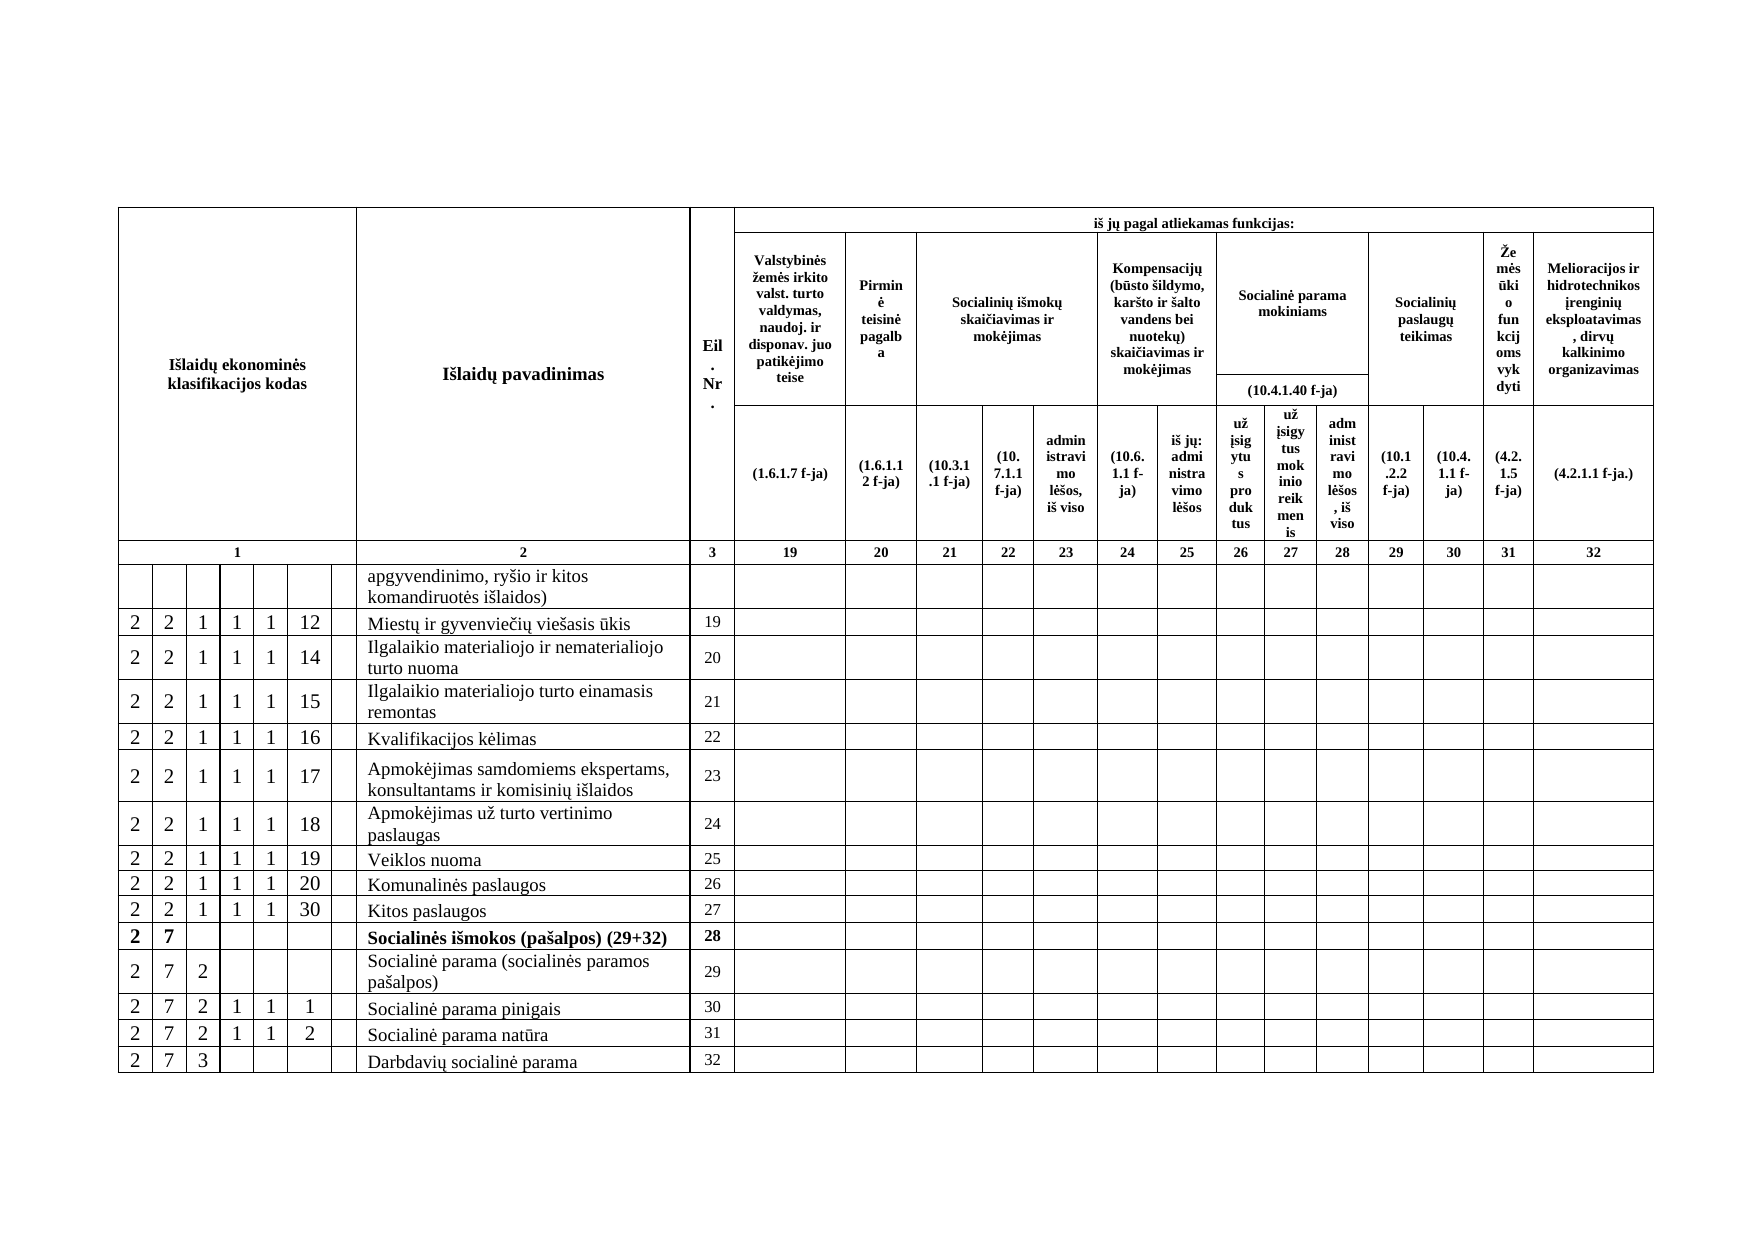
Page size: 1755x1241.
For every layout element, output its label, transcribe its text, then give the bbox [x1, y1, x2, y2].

table_cell 23 [1034, 541, 1097, 564]
table_cell [1265, 1047, 1316, 1072]
table_cell [1317, 636, 1368, 679]
table_cell 2 [119, 724, 152, 749]
table_cell [187, 565, 219, 608]
table_cell 1 [187, 724, 219, 749]
table_cell 1 [187, 680, 219, 723]
table_cell [846, 680, 916, 723]
table_cell [1484, 950, 1533, 993]
table_cell (10.3.1.1 f-ja) [917, 406, 982, 540]
table_cell 1 [187, 896, 219, 922]
table_cell [1484, 750, 1533, 801]
table_cell [1217, 680, 1264, 723]
table_cell 1 [187, 871, 219, 895]
table_cell Socialinė parama mokiniams [1217, 233, 1368, 374]
table_cell [1424, 923, 1483, 948]
table_cell [332, 802, 356, 845]
table_cell [1369, 846, 1423, 870]
table_cell [1034, 994, 1097, 1019]
table_cell [1484, 802, 1533, 845]
table_cell [1317, 1047, 1368, 1072]
table_cell [332, 565, 356, 608]
table_cell 30 [288, 896, 331, 922]
table_cell [917, 750, 982, 801]
table_cell [1265, 750, 1316, 801]
table_cell [1217, 565, 1264, 608]
table_cell 20 [691, 636, 734, 679]
table_cell [1158, 724, 1216, 749]
table_cell [221, 923, 253, 948]
table_cell Kitos paslaugos [357, 896, 689, 922]
table_cell [1265, 609, 1316, 634]
table_cell 2 [357, 541, 689, 564]
table_cell 1 [187, 750, 219, 801]
table_cell [254, 565, 287, 608]
table_cell 1 [254, 750, 287, 801]
table_cell [1317, 802, 1368, 845]
table_cell [1534, 994, 1653, 1019]
table_cell (4.2.1.1 f-ja.) [1534, 406, 1653, 540]
table_cell [846, 802, 916, 845]
table_cell [1534, 565, 1653, 608]
table_cell [691, 565, 734, 608]
table_cell [1158, 680, 1216, 723]
table_cell [1265, 680, 1316, 723]
table_cell 2 [153, 802, 186, 845]
table_cell [735, 802, 845, 845]
table_cell [1265, 802, 1316, 845]
table_cell [1317, 896, 1368, 922]
table_cell 2 [153, 896, 186, 922]
table_cell 22 [691, 724, 734, 749]
table_cell Ilgalaikio materialiojo turto einamasis remontas [357, 680, 689, 723]
table_cell [1534, 609, 1653, 634]
table_cell [1424, 994, 1483, 1019]
table_cell 29 [1369, 541, 1423, 564]
table_cell [332, 636, 356, 679]
table_cell 30 [691, 994, 734, 1019]
table_cell už įsigytus produktus [1217, 406, 1264, 540]
table_cell Socialinė parama natūra [357, 1020, 689, 1046]
table_cell [1534, 636, 1653, 679]
table_cell [846, 750, 916, 801]
table_cell [1034, 636, 1097, 679]
table_cell [332, 846, 356, 870]
table_cell [983, 724, 1033, 749]
table_cell 1 [187, 636, 219, 679]
table_cell [917, 1020, 982, 1046]
table_cell 20 [846, 541, 916, 564]
table_cell [1534, 724, 1653, 749]
table_cell [1158, 565, 1216, 608]
table_cell 17 [288, 750, 331, 801]
table_cell 21 [917, 541, 982, 564]
table_cell [1265, 636, 1316, 679]
table_cell 1 [254, 1020, 287, 1046]
table_cell 2 [119, 950, 152, 993]
table_cell 25 [1158, 541, 1216, 564]
table_cell 1 [221, 896, 253, 922]
table_cell Socialinė parama (socialinės paramos pašalpos) [357, 950, 689, 993]
table_cell [1534, 1020, 1653, 1046]
table_cell 2 [119, 994, 152, 1019]
table_cell 1 [254, 846, 287, 870]
table_cell [332, 950, 356, 993]
table_cell [288, 1047, 331, 1072]
table_cell [846, 923, 916, 948]
table_cell 2 [119, 1047, 152, 1072]
table_cell [1534, 923, 1653, 948]
table_cell [983, 896, 1033, 922]
table_cell [1265, 950, 1316, 993]
table_cell 7 [153, 1020, 186, 1046]
table_cell 2 [119, 609, 152, 634]
table_cell 2 [119, 636, 152, 679]
table_cell 7 [153, 994, 186, 1019]
table_cell 28 [1317, 541, 1368, 564]
table_cell 1 [254, 896, 287, 922]
table_cell [983, 871, 1033, 895]
table_cell [1098, 636, 1157, 679]
table_cell [1534, 896, 1653, 922]
table_cell 14 [288, 636, 331, 679]
table_cell [1265, 1020, 1316, 1046]
table_cell [917, 896, 982, 922]
table_cell [1317, 994, 1368, 1019]
table_cell 2 [187, 1020, 219, 1046]
table_cell [1369, 565, 1423, 608]
table_cell 27 [1265, 541, 1316, 564]
table_cell [1369, 994, 1423, 1019]
table_cell [1217, 750, 1264, 801]
table_cell [983, 750, 1033, 801]
table_cell [983, 950, 1033, 993]
table_cell 28 [691, 923, 734, 948]
table_cell [917, 802, 982, 845]
table_cell Miestų ir gyvenviečių viešasis ūkis [357, 609, 689, 634]
table_cell [735, 680, 845, 723]
table_cell [846, 609, 916, 634]
table_cell 1 [254, 680, 287, 723]
table_cell 24 [1098, 541, 1157, 564]
table_cell 1 [254, 871, 287, 895]
table_cell [1369, 1047, 1423, 1072]
table_cell 1 [221, 994, 253, 1019]
table_cell 2 [119, 750, 152, 801]
table_cell [735, 1047, 845, 1072]
table_cell [1424, 871, 1483, 895]
table_cell [1317, 750, 1368, 801]
table_cell 2 [119, 923, 152, 948]
table_cell [1369, 636, 1423, 679]
table_cell [1484, 871, 1533, 895]
table_cell [1098, 846, 1157, 870]
table_cell [1034, 609, 1097, 634]
table_cell [1098, 565, 1157, 608]
table_cell [1317, 950, 1368, 993]
table_cell [1158, 750, 1216, 801]
table_cell [1158, 923, 1216, 948]
table_cell [1217, 994, 1264, 1019]
table_cell [735, 565, 845, 608]
table_cell [917, 923, 982, 948]
table_cell [1484, 609, 1533, 634]
table_cell [1484, 565, 1533, 608]
table_cell [1424, 802, 1483, 845]
table_cell [917, 871, 982, 895]
table_cell 19 [288, 846, 331, 870]
table_cell [1098, 950, 1157, 993]
table_cell 2 [119, 896, 152, 922]
table_cell 1 [254, 724, 287, 749]
table_cell [917, 636, 982, 679]
table_cell [1424, 1047, 1483, 1072]
table_cell apgyvendinimo, ryšio ir kitos komandiruotės išlaidos) [357, 565, 689, 608]
table_cell 2 [187, 994, 219, 1019]
table_cell (10.4.1.1 f-ja) [1424, 406, 1483, 540]
table_cell [1217, 724, 1264, 749]
table_cell Socialinių paslaugų teikimas [1369, 233, 1483, 405]
table_cell (1.6.1.12 f-ja) [846, 406, 916, 540]
table_cell [1158, 950, 1216, 993]
table_cell (10.6.1.1 f-ja) [1098, 406, 1157, 540]
table_cell 31 [1484, 541, 1533, 564]
table_cell [1217, 896, 1264, 922]
table_cell [1217, 636, 1264, 679]
table_cell [221, 950, 253, 993]
table_cell [1369, 896, 1423, 922]
table_cell [1369, 680, 1423, 723]
table_cell 18 [288, 802, 331, 845]
table_cell 26 [691, 871, 734, 895]
table_cell (10.1.2.2 f-ja) [1369, 406, 1423, 540]
table_cell [1034, 1047, 1097, 1072]
table_cell [846, 871, 916, 895]
table_cell Kompensacijų (būsto šildymo, karšto ir šalto vandens bei nuotekų) skaičiavimas ir mokėjimas [1098, 233, 1216, 405]
table_cell 1 [254, 636, 287, 679]
table_cell [983, 923, 1033, 948]
table_cell 30 [1424, 541, 1483, 564]
table_cell 32 [691, 1047, 734, 1072]
table_cell 1 [119, 541, 356, 564]
table_cell [332, 724, 356, 749]
table_cell [846, 636, 916, 679]
table_cell 24 [691, 802, 734, 845]
table_cell [1534, 680, 1653, 723]
table_cell [1424, 1020, 1483, 1046]
table_cell [1098, 923, 1157, 948]
table_cell 2 [153, 871, 186, 895]
table_cell 2 [187, 950, 219, 993]
table_cell [1424, 609, 1483, 634]
table_cell 1 [254, 994, 287, 1019]
table_cell 2 [119, 802, 152, 845]
table_cell [1369, 750, 1423, 801]
table_cell Valstybinės žemės irkito valst. turto valdymas, naudoj. ir disponav. juo patikėjimo teise [735, 233, 845, 405]
table_cell [288, 923, 331, 948]
table_cell 7 [153, 950, 186, 993]
table_cell [1424, 636, 1483, 679]
table_cell [332, 1020, 356, 1046]
table_cell [1217, 923, 1264, 948]
table_cell 1 [221, 680, 253, 723]
table_cell 25 [691, 846, 734, 870]
table_cell 2 [119, 846, 152, 870]
table_cell [332, 994, 356, 1019]
table_cell [917, 565, 982, 608]
table_cell 2 [119, 1020, 152, 1046]
table_cell 20 [288, 871, 331, 895]
table_cell [917, 680, 982, 723]
table_header Eil. Nr. [691, 208, 734, 540]
table_cell [1424, 680, 1483, 723]
table_cell [254, 1047, 287, 1072]
table_cell [1424, 896, 1483, 922]
table_cell [1034, 565, 1097, 608]
table_cell Socialinių išmokų skaičiavimas ir mokėjimas [917, 233, 1097, 405]
table_cell [1484, 846, 1533, 870]
table_cell [1217, 846, 1264, 870]
table_cell [735, 923, 845, 948]
table_cell 22 [983, 541, 1033, 564]
table_cell 23 [691, 750, 734, 801]
table_cell 27 [691, 896, 734, 922]
table_cell [1034, 896, 1097, 922]
table_cell [1369, 1020, 1423, 1046]
table_cell [1534, 750, 1653, 801]
table_cell 31 [691, 1020, 734, 1046]
table_cell 2 [153, 680, 186, 723]
table_cell [983, 609, 1033, 634]
table_cell [1158, 994, 1216, 1019]
table_cell [917, 846, 982, 870]
table_cell 2 [119, 680, 152, 723]
table_cell [846, 950, 916, 993]
table_cell [1369, 609, 1423, 634]
table_cell [1369, 802, 1423, 845]
table_cell [1158, 1020, 1216, 1046]
table_cell [1098, 1047, 1157, 1072]
table_cell 2 [288, 1020, 331, 1046]
table_cell [1158, 802, 1216, 845]
table_cell [846, 846, 916, 870]
table_cell [1369, 950, 1423, 993]
table_cell 3 [187, 1047, 219, 1072]
table_cell [332, 609, 356, 634]
table_cell [1265, 724, 1316, 749]
table_cell 2 [153, 636, 186, 679]
table_cell [983, 680, 1033, 723]
table_cell [1098, 802, 1157, 845]
table_cell 1 [221, 802, 253, 845]
table_cell [983, 802, 1033, 845]
table_cell Darbdavių socialinė parama [357, 1047, 689, 1072]
table_cell [735, 994, 845, 1019]
table_cell [1217, 802, 1264, 845]
table_cell [735, 896, 845, 922]
table_cell [332, 680, 356, 723]
table_cell 1 [221, 609, 253, 634]
table_cell už įsigytus mokinio reikmenis [1265, 406, 1316, 540]
table_cell 2 [153, 750, 186, 801]
table_header Išlaidų pavadinimas [357, 208, 689, 540]
table_cell [119, 565, 152, 608]
table_cell [1534, 950, 1653, 993]
table_cell [187, 923, 219, 948]
table_cell 29 [691, 950, 734, 993]
table_cell [917, 609, 982, 634]
table_cell [288, 950, 331, 993]
table_cell [1317, 846, 1368, 870]
table_cell [1317, 724, 1368, 749]
table_cell [332, 1047, 356, 1072]
table_cell 2 [153, 609, 186, 634]
table_cell 1 [221, 1020, 253, 1046]
table_cell 21 [691, 680, 734, 723]
table_cell 1 [221, 750, 253, 801]
table_cell [917, 950, 982, 993]
table_cell [1424, 750, 1483, 801]
table_cell [735, 950, 845, 993]
table_cell [1484, 923, 1533, 948]
table_cell 1 [187, 846, 219, 870]
table_cell [1265, 871, 1316, 895]
table_cell 1 [221, 871, 253, 895]
table_cell [983, 1020, 1033, 1046]
table_header Išlaidų ekonominės klasifikacijos kodas [119, 208, 356, 540]
table_cell [332, 750, 356, 801]
table_cell Komunalinės paslaugos [357, 871, 689, 895]
table_cell [1484, 1047, 1533, 1072]
table_cell (10.4.1.40 f-ja) [1217, 375, 1368, 405]
table_cell Socialinė parama pinigais [357, 994, 689, 1019]
table_cell [1034, 871, 1097, 895]
table_cell 2 [153, 846, 186, 870]
table_cell [254, 950, 287, 993]
table_cell [1534, 802, 1653, 845]
table_cell 19 [691, 609, 734, 634]
table_cell [1424, 950, 1483, 993]
table_cell 16 [288, 724, 331, 749]
table_cell [1217, 950, 1264, 993]
table_cell [983, 636, 1033, 679]
table_cell [846, 1047, 916, 1072]
table_cell [1317, 565, 1368, 608]
table_cell [1098, 994, 1157, 1019]
table_cell [1158, 871, 1216, 895]
table_cell 1 [187, 802, 219, 845]
table_cell 2 [119, 871, 152, 895]
table_cell [1034, 950, 1097, 993]
table_cell [254, 923, 287, 948]
table_cell [1158, 1047, 1216, 1072]
table_cell Kvalifikacijos kėlimas [357, 724, 689, 749]
table_cell [1098, 1020, 1157, 1046]
table_cell [735, 750, 845, 801]
table_cell [983, 565, 1033, 608]
table_cell [1217, 1047, 1264, 1072]
table_cell [288, 565, 331, 608]
table_cell (1.6.1.7 f-ja) [735, 406, 845, 540]
table_cell [1217, 609, 1264, 634]
table_cell [1034, 680, 1097, 723]
table_cell Apmokėjimas už turto vertinimo paslaugas [357, 802, 689, 845]
table_cell [1484, 1020, 1533, 1046]
table_cell [1484, 724, 1533, 749]
table_cell [221, 565, 253, 608]
table_cell [846, 994, 916, 1019]
table_cell [1158, 609, 1216, 634]
table_cell [983, 846, 1033, 870]
table_cell [983, 994, 1033, 1019]
table_cell Melioracijos ir hidrotechnikos įrenginių eksploatavimas, dirvų kalkinimo organizavimas [1534, 233, 1653, 405]
table_cell [1098, 724, 1157, 749]
table_cell 1 [254, 609, 287, 634]
table_cell administravimo lėšos, iš viso [1317, 406, 1368, 540]
table_cell [1158, 636, 1216, 679]
table_cell [153, 565, 186, 608]
table_cell [735, 871, 845, 895]
table_cell 1 [254, 802, 287, 845]
table_cell [1217, 1020, 1264, 1046]
table_cell Pirminė teisinė pagalba [846, 233, 916, 405]
table_cell 26 [1217, 541, 1264, 564]
table_cell [1317, 1020, 1368, 1046]
table_cell [1034, 1020, 1097, 1046]
table_cell [1034, 750, 1097, 801]
table_cell [1158, 896, 1216, 922]
table_cell [1265, 896, 1316, 922]
table_cell [735, 636, 845, 679]
table_cell [332, 896, 356, 922]
table_cell [846, 565, 916, 608]
table_cell [1265, 923, 1316, 948]
table_cell [1369, 923, 1423, 948]
table_cell [846, 724, 916, 749]
table_cell [846, 896, 916, 922]
table_cell 15 [288, 680, 331, 723]
table_cell [1317, 680, 1368, 723]
table_cell [1424, 565, 1483, 608]
table_cell 19 [735, 541, 845, 564]
table_cell [332, 923, 356, 948]
table_cell [1098, 896, 1157, 922]
table_cell (10.7.1.1 f-ja) [983, 406, 1033, 540]
table_cell [1034, 802, 1097, 845]
table_cell [1217, 871, 1264, 895]
table_cell [1265, 846, 1316, 870]
table_cell [1484, 680, 1533, 723]
table_cell [1158, 846, 1216, 870]
table_cell [1265, 565, 1316, 608]
table_cell Ilgalaikio materialiojo ir nematerialiojo turto nuoma [357, 636, 689, 679]
table_cell [1534, 871, 1653, 895]
table_cell 1 [187, 609, 219, 634]
table_cell 7 [153, 923, 186, 948]
table_cell [1098, 871, 1157, 895]
table_cell (4.2.1.5 f-ja) [1484, 406, 1533, 540]
table_cell Socialinės išmokos (pašalpos) (29+32) [357, 923, 689, 948]
table_cell [846, 1020, 916, 1046]
table_cell [1424, 724, 1483, 749]
table_cell [1098, 750, 1157, 801]
table_cell 7 [153, 1047, 186, 1072]
table_header iš jų pagal atliekamas funkcijas: [735, 208, 1653, 232]
table_cell [1317, 923, 1368, 948]
table_cell [1098, 680, 1157, 723]
table_cell [917, 994, 982, 1019]
table_cell [1424, 846, 1483, 870]
table_cell [1484, 994, 1533, 1019]
table_cell [735, 724, 845, 749]
table_cell 1 [221, 846, 253, 870]
table_cell 32 [1534, 541, 1653, 564]
table_cell 1 [221, 724, 253, 749]
table_cell [1369, 871, 1423, 895]
table_cell [1317, 609, 1368, 634]
table_cell [735, 1020, 845, 1046]
table_cell Apmokėjimas samdomiems ekspertams, konsultantams ir komisinių išlaidos [357, 750, 689, 801]
table_cell [1369, 724, 1423, 749]
table_cell [1484, 636, 1533, 679]
table_cell iš jų: administravimo lėšos [1158, 406, 1216, 540]
table_cell [735, 609, 845, 634]
table_cell [332, 871, 356, 895]
table_cell [1034, 923, 1097, 948]
table_cell [1034, 846, 1097, 870]
table_cell [1098, 609, 1157, 634]
table_cell [1265, 994, 1316, 1019]
table_cell [1317, 871, 1368, 895]
table_cell 2 [153, 724, 186, 749]
table_cell 1 [221, 636, 253, 679]
table_cell 1 [288, 994, 331, 1019]
table_cell [1484, 896, 1533, 922]
table_cell 12 [288, 609, 331, 634]
table_cell [735, 846, 845, 870]
table_cell [1034, 724, 1097, 749]
table_cell [1534, 1047, 1653, 1072]
table_cell Veiklos nuoma [357, 846, 689, 870]
table_cell 3 [691, 541, 734, 564]
table_cell Žemės ūkio funkcijoms vykdyti [1484, 233, 1533, 405]
table_cell administravimo lėšos, iš viso [1034, 406, 1097, 540]
table_cell [917, 724, 982, 749]
table_cell [917, 1047, 982, 1072]
table_cell [1534, 846, 1653, 870]
table_cell [983, 1047, 1033, 1072]
table_cell [221, 1047, 253, 1072]
